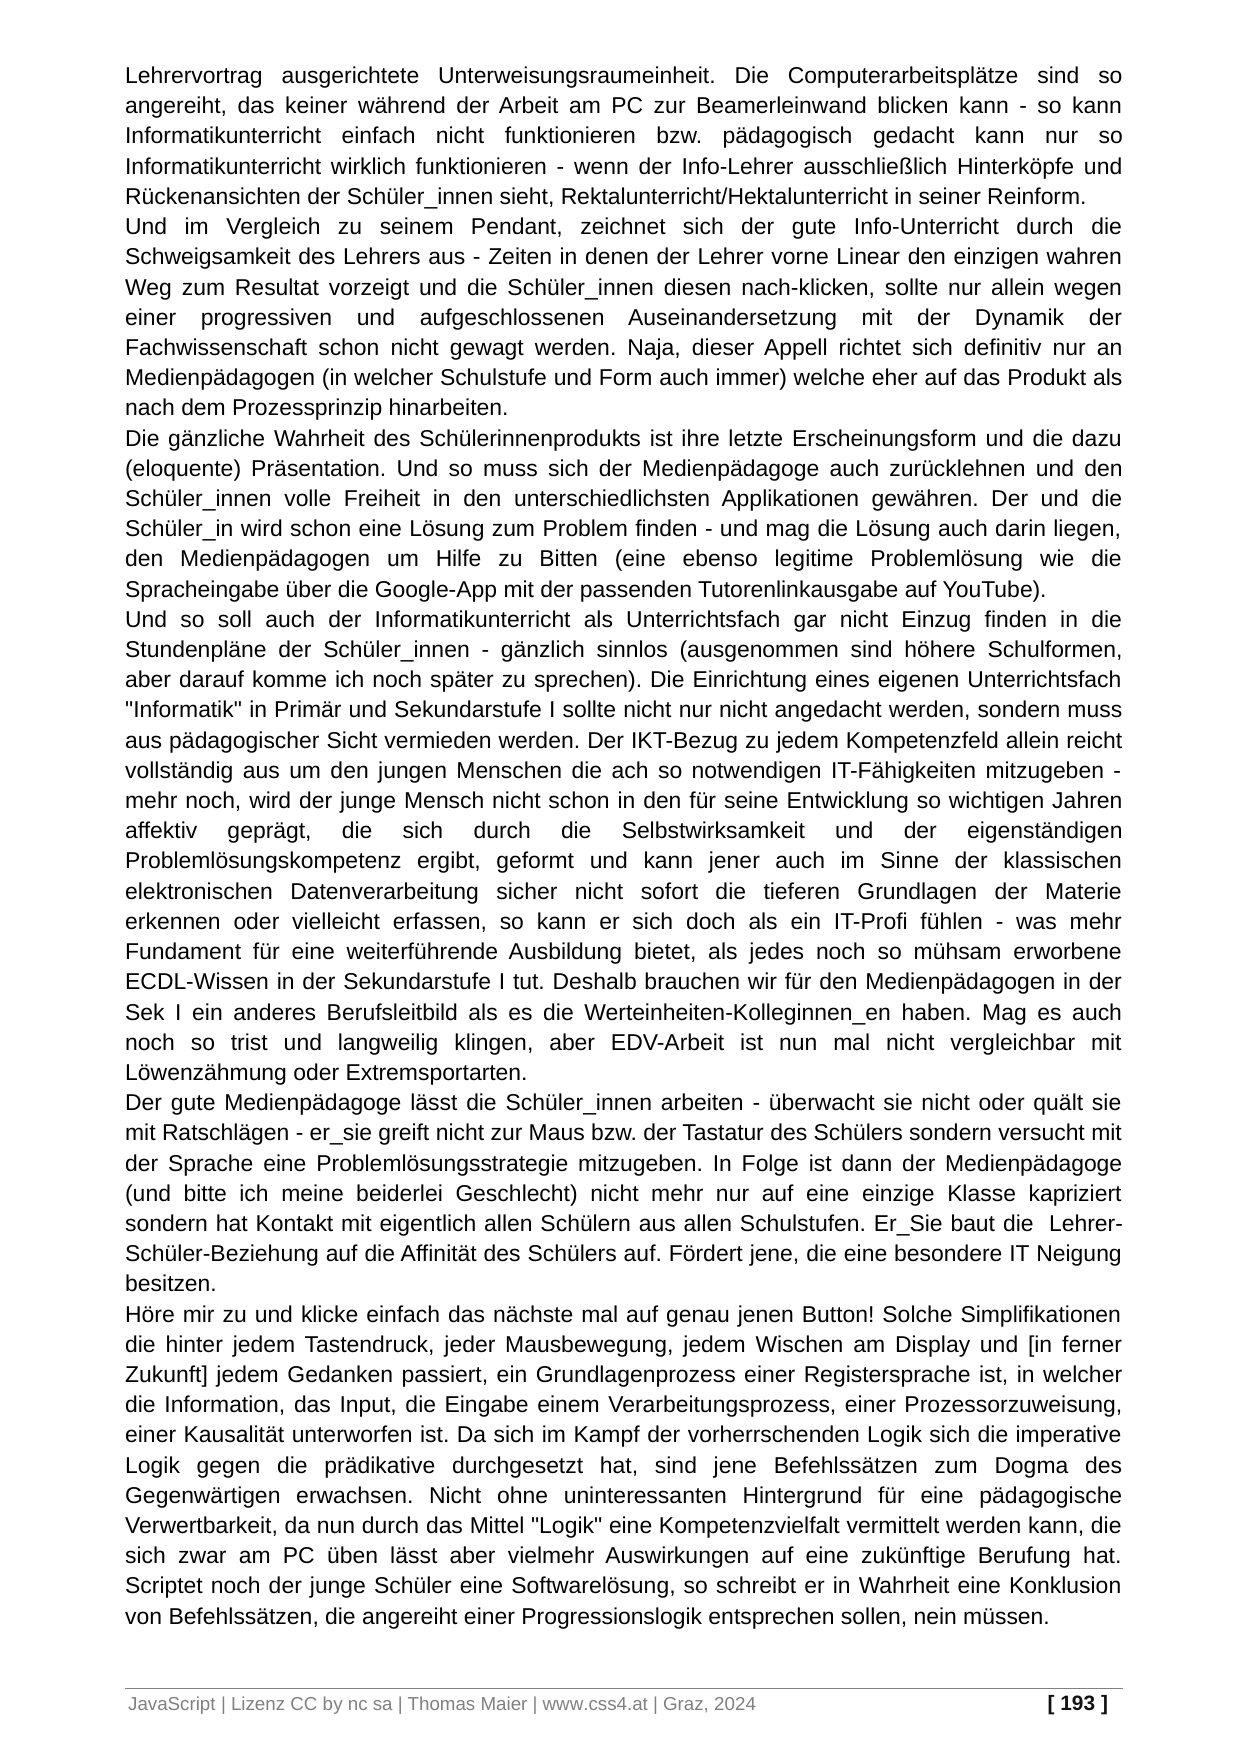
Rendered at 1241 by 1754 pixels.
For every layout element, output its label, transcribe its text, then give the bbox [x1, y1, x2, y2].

text Lehrervortrag ausgerichtete Unterweisungsraumeinheit. Die Computerarbeitsplätze sind so angereiht, das keiner während der Arbeit am PC zur Beamerleinwand blicken kann - so kann Informatikunterricht einfach nicht funktionieren bzw. pädagogisch gedacht kann nur so Informatikunterricht wirklich funktionieren - wenn der Info-Lehrer ausschließlich Hinterköpfe und Rückenansichten der Schüler_innen sieht, Rektalunterricht/Hektalunterricht in seiner Reinform. [125, 62, 1123, 209]
text Und im Vergleich zu seinem Pendant, zeichnet sich der gute Info-Unterricht durch die Schweigsamkeit des Lehrers aus - Zeiten in denen der Lehrer vorne Linear den einzigen wahren Weg zum Resultat vorzeigt und die Schüler_innen diesen nach-klicken, sollte nur allein wegen einer progressiven und aufgeschlossenen Auseinandersetzung mit der Dynamik der Fachwissenschaft schon nicht gewagt werden. Naja, dieser Appell richtet sich definitiv nur an Medienpädagogen (in welcher Schulstufe und Form auch immer) welche eher auf das Produkt als nach dem Prozessprinzip hinarbeiten. [125, 213, 1123, 421]
text Und so soll auch der Informatikunterricht als Unterrichtsfach gar nicht Einzug finden in die Stundenpläne der Schüler_innen - gänzlich sinnlos (ausgenommen sind höhere Schulformen, aber darauf komme ich noch später zu sprechen). Die Einrichtung eines eigenen Unterrichtsfach "Informatik" in Primär und Sekundarstufe I sollte nicht nur nicht angedacht werden, sondern muss aus pädagogischer Sicht vermieden werden. Der IKT-Bezug zu jedem Kompetenzfeld allein reicht vollständig aus um den jungen Menschen die ach so notwendigen IT-Fähigkeiten mitzugeben - mehr noch, wird der junge Mensch nicht schon in den für seine Entwicklung so wichtigen Jahren affektiv geprägt, die sich durch die Selbstwirksamkeit und der eigenständigen Problemlösungskompetenz ergibt, geformt und kann jener auch im Sinne der klassischen elektronischen Datenverarbeitung sicher nicht sofort die tieferen Grundlagen der Materie erkennen oder vielleicht erfassen, so kann er sich doch als ein IT-Profi fühlen - was mehr Fundament für eine weiterführende Ausbildung bietet, als jedes noch so mühsam erworbene ECDL-Wissen in der Sekundarstufe I tut. Deshalb brauchen wir für den Medienpädagogen in der Sek I ein anderes Berufsleitbild als es die Werteinheiten-Kolleginnen_en haben. Mag es auch noch so trist und langweilig klingen, aber EDV-Arbeit ist nun mal nicht vergleichbar mit Löwenzähmung oder Extremsportarten. [125, 606, 1123, 1085]
text Die gänzliche Wahrheit des Schülerinnenprodukts ist ihre letzte Erscheinungsform und die dazu (eloquente) Präsentation. Und so muss sich der Medienpädagoge auch zurücklehnen und den Schüler_innen volle Freiheit in den unterschiedlichsten Applikationen gewähren. Der und die Schüler_in wird schon eine Lösung zum Problem finden - und mag die Lösung auch darin liegen, den Medienpädagogen um Hilfe zu Bitten (eine ebenso legitime Problemlösung wie die Spracheingabe über die Google-App mit der passenden Tutorenlinkausgabe auf YouTube). [125, 424, 1123, 602]
text Höre mir zu und klicke einfach das nächste mal auf genau jenen Button! Solche Simplifikationen die hinter jedem Tastendruck, jeder Mausbewegung, jedem Wischen am Display und [in ferner Zukunft] jedem Gedanken passiert, ein Grundlagenprozess einer Registersprache ist, in welcher die Information, das Input, die Eingabe einem Verarbeitungsprozess, einer Prozessorzuweisung, einer Kausalität unterworfen ist. Da sich im Kampf der vorherrschenden Logik sich die imperative Logik gegen die prädikative durchgesetzt hat, sind jene Befehlssätzen zum Dogma des Gegenwärtigen erwachsen. Nicht ohne uninteressanten Hintergrund für eine pädagogische Verwertbarkeit, da nun durch das Mittel "Logik" eine Kompetenzvielfalt vermittelt werden kann, die sich zwar am PC üben lässt aber vielmehr Auswirkungen auf eine zukünftige Berufung hat. Scriptet noch der junge Schüler eine Softwarelösung, so schreibt er in Wahrheit eine Konklusion von Befehlssätzen, die angereiht einer Progressionslogik entsprechen sollen, nein müssen. [125, 1301, 1123, 1629]
text Der gute Medienpädagoge lässt die Schüler_innen arbeiten - überwacht sie nicht oder quält sie mit Ratschlägen - er_sie greift nicht zur Maus bzw. der Tastatur des Schülers sondern versucht mit der Sprache eine Problemlösungsstrategie mitzugeben. In Folge ist dann der Medienpädagoge (und bitte ich meine beiderlei Geschlecht) nicht mehr nur auf eine einzige Klasse kapriziert sondern hat Kontakt mit eigentlich allen Schülern aus allen Schulstufen. Er_Sie baut die Lehrer-Schüler-Beziehung auf die Affinität des Schülers auf. Fördert jene, die eine besondere IT Neigung besitzen. [125, 1089, 1123, 1297]
